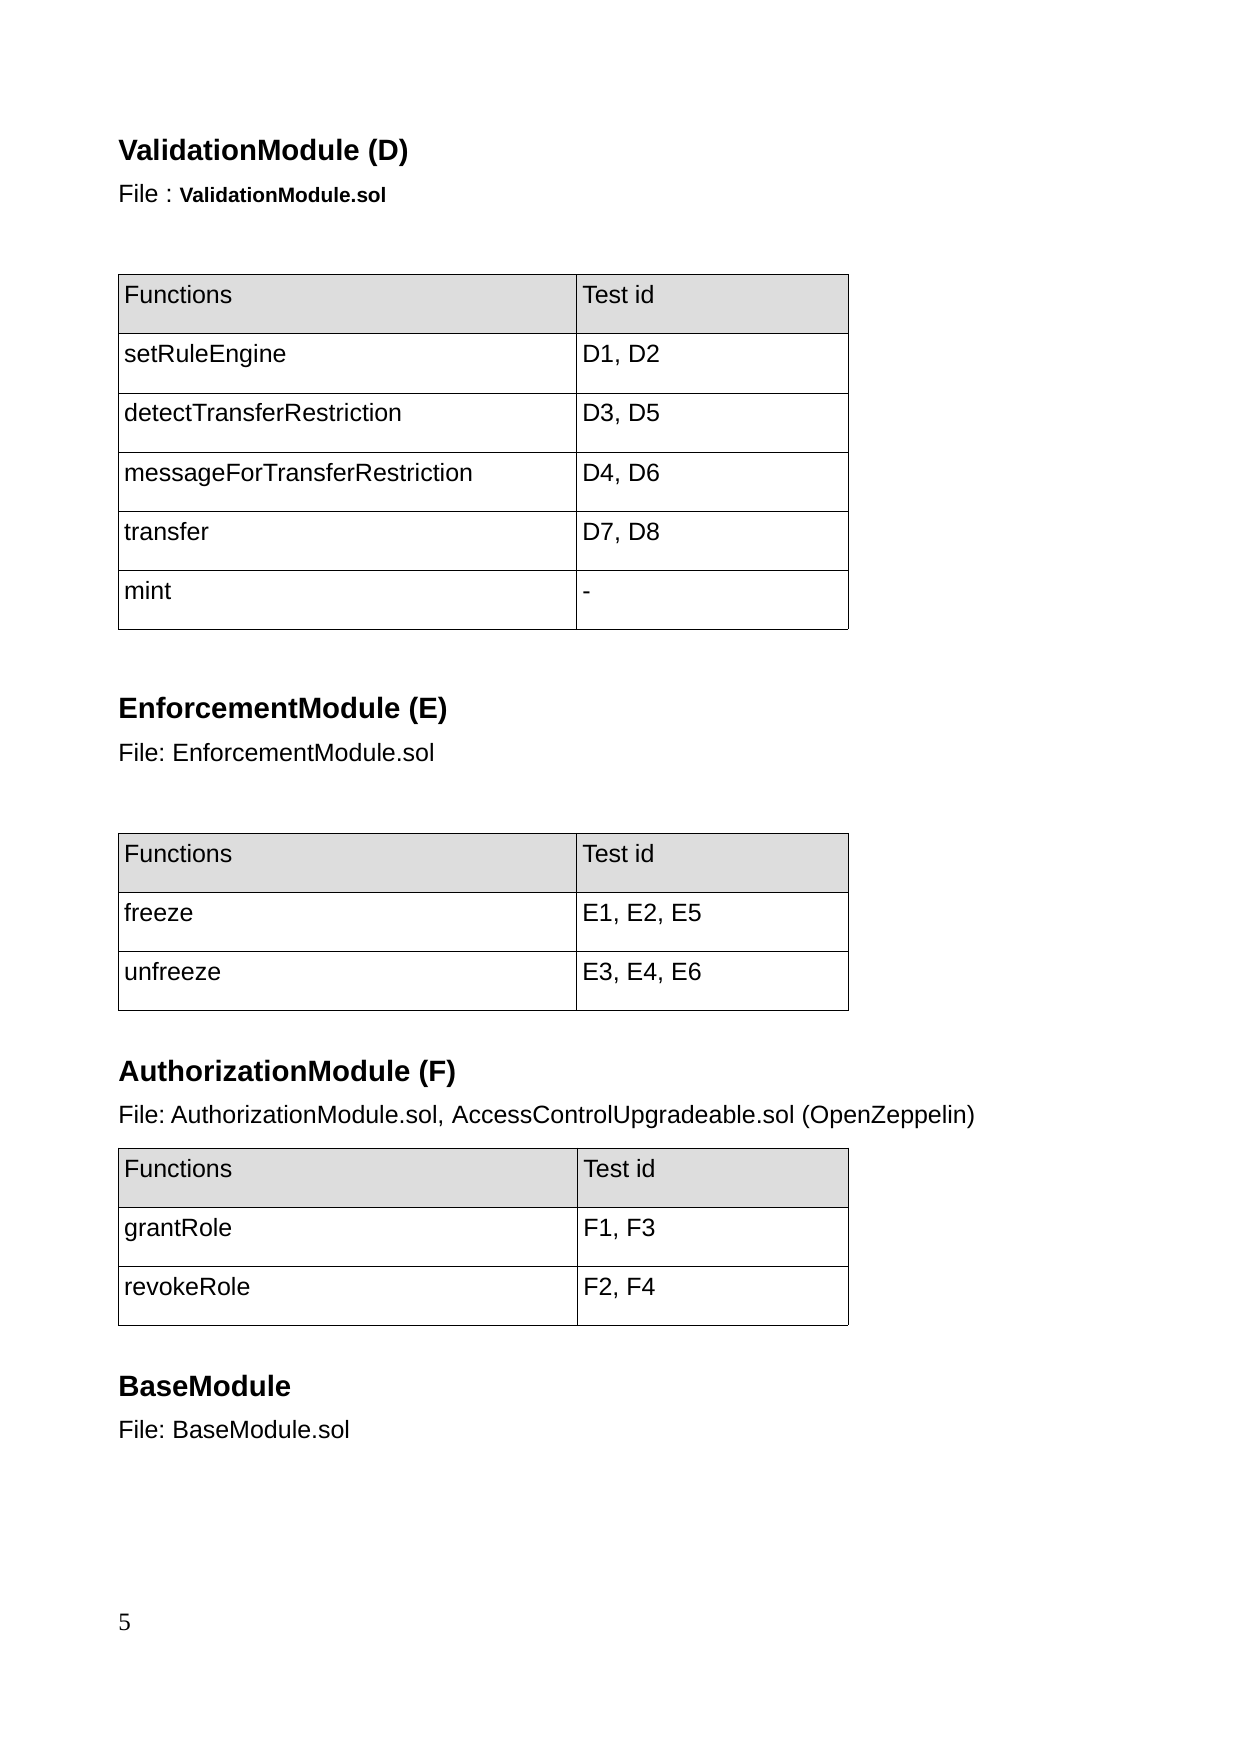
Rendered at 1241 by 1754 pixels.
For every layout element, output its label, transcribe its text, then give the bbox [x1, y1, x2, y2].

table_header Test id [578, 1149, 848, 1207]
table_cell grantRole [119, 1208, 577, 1266]
subtitle AuthorizationModule (F) [118, 1054, 1122, 1088]
table_cell F1, F3 [578, 1208, 848, 1266]
table_cell freeze [119, 893, 576, 951]
subtitle ValidationModule (D) [118, 133, 1122, 166]
table_cell E3, E4, E6 [577, 952, 848, 1010]
table_cell E1, E2, E5 [577, 893, 848, 951]
text File: BaseModule.sol [118, 1415, 1122, 1444]
table_cell D3, D5 [577, 394, 848, 452]
table_cell D4, D6 [577, 453, 848, 511]
table_cell detectTransferRestriction [119, 394, 576, 452]
table_header Test id [577, 275, 848, 333]
text File: AuthorizationModule.sol, AccessControlUpgradeable.sol (OpenZeppelin) [118, 1100, 1122, 1129]
table_cell unfreeze [119, 952, 576, 1010]
table_header Functions [119, 275, 576, 333]
table_cell mint [119, 571, 576, 629]
table_header Functions [119, 834, 576, 892]
table_cell - [577, 571, 848, 629]
table_cell D7, D8 [577, 512, 848, 570]
table_cell setRuleEngine [119, 334, 576, 392]
subtitle EnforcementModule (E) [118, 691, 1122, 725]
table_cell transfer [119, 512, 576, 570]
subtitle BaseModule [118, 1369, 1122, 1402]
table_cell D1, D2 [577, 334, 848, 392]
table_cell F2, F4 [578, 1267, 848, 1325]
table_cell revokeRole [119, 1267, 577, 1325]
text File: EnforcementModule.sol [118, 738, 1122, 766]
text File : ValidationModule.sol [118, 179, 1122, 208]
table_cell messageForTransferRestriction [119, 453, 576, 511]
table_header Functions [119, 1149, 577, 1207]
table_header Test id [577, 834, 848, 892]
